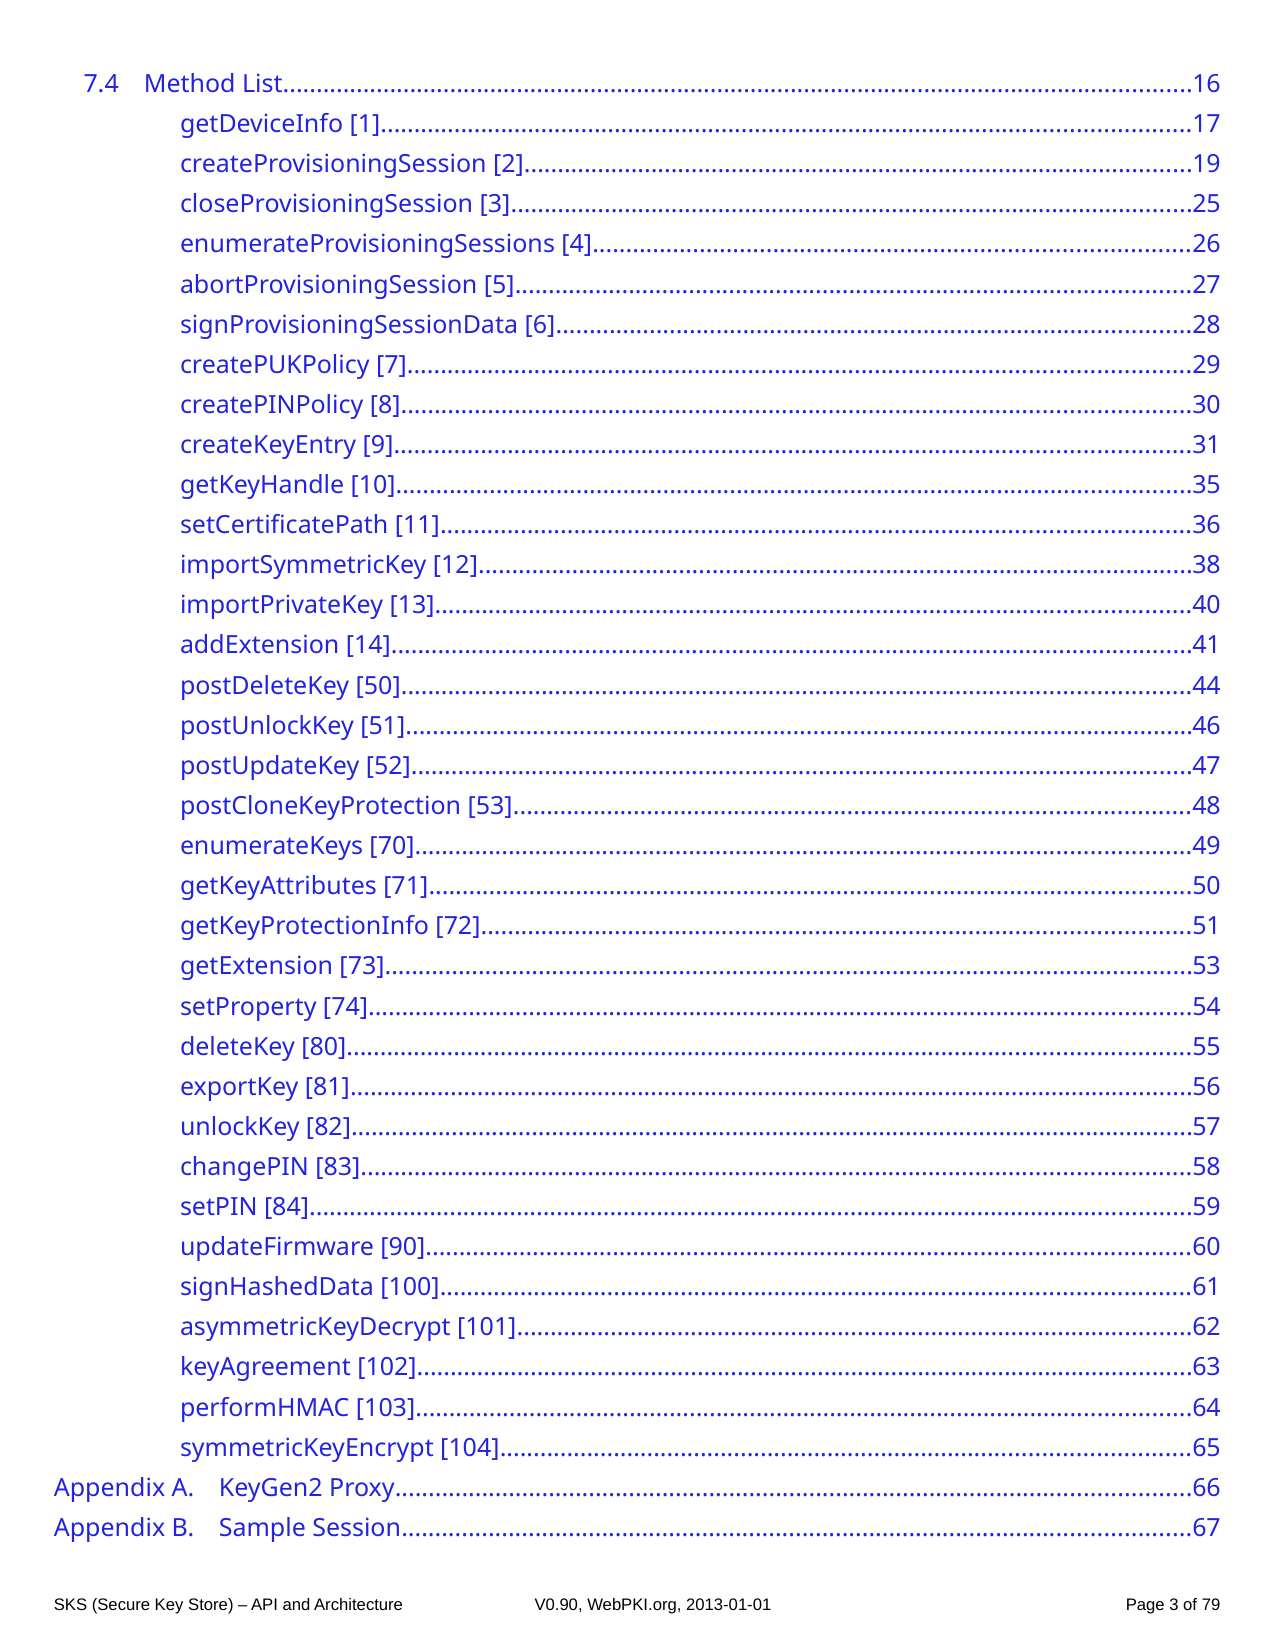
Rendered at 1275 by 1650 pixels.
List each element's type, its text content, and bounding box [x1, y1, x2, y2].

text setCertificatePath [11] 36 [180, 507, 1221, 541]
text signHashedData [100] 61 [180, 1269, 1221, 1303]
text createKeyEntry [9] 31 [180, 427, 1221, 461]
text symmetricKeyEncrypt [104] 65 [180, 1429, 1221, 1463]
text postUnlockKey [51] 46 [180, 707, 1221, 741]
text enumerateProvisioningSessions [4] 26 [180, 226, 1221, 260]
text Appendix B. Sample Session 67 [54, 1509, 1221, 1543]
text deleteKey [80] 55 [180, 1028, 1221, 1062]
text createPINPolicy [8] 30 [180, 387, 1221, 421]
text changePIN [83] 58 [180, 1148, 1221, 1183]
text performHMAC [103] 64 [180, 1389, 1221, 1423]
text addExtension [14] 41 [180, 627, 1221, 661]
text createPUKPolicy [7] 29 [180, 346, 1221, 381]
text updateFirmware [90] 60 [180, 1229, 1221, 1263]
text postUpdateKey [52] 47 [180, 747, 1221, 782]
text getDeviceInfo [1] 17 [180, 106, 1221, 140]
text setPIN [84] 59 [180, 1189, 1221, 1223]
text keyAgreement [102] 63 [180, 1349, 1221, 1383]
text asymmetricKeyDecrypt [101] 62 [180, 1309, 1221, 1343]
text getKeyProtectionInfo [72] 51 [180, 908, 1221, 942]
text importPrivateKey [13] 40 [180, 587, 1221, 621]
text closeProvisioningSession [3] 25 [180, 186, 1221, 220]
text getKeyHandle [10] 35 [180, 467, 1221, 501]
text abortProvisioningSession [5] 27 [180, 266, 1221, 300]
text getKeyAttributes [71] 50 [180, 868, 1221, 902]
text unlockKey [82] 57 [180, 1108, 1221, 1142]
text setProperty [74] 54 [180, 988, 1221, 1022]
text importSymmetricKey [12] 38 [180, 547, 1221, 581]
text postDeleteKey [50] 44 [180, 667, 1221, 701]
text Appendix A. KeyGen2 Proxy 66 [54, 1469, 1221, 1503]
text postCloneKeyProtection [53] 48 [180, 788, 1221, 822]
text createProvisioningSession [2] 19 [180, 146, 1221, 180]
text exportKey [81] 56 [180, 1068, 1221, 1102]
text getExtension [73] 53 [180, 948, 1221, 982]
text 7.4 Method List 16 [83, 66, 1221, 100]
text signProvisioningSessionData [6] 28 [180, 306, 1221, 340]
text enumerateKeys [70] 49 [180, 828, 1221, 862]
